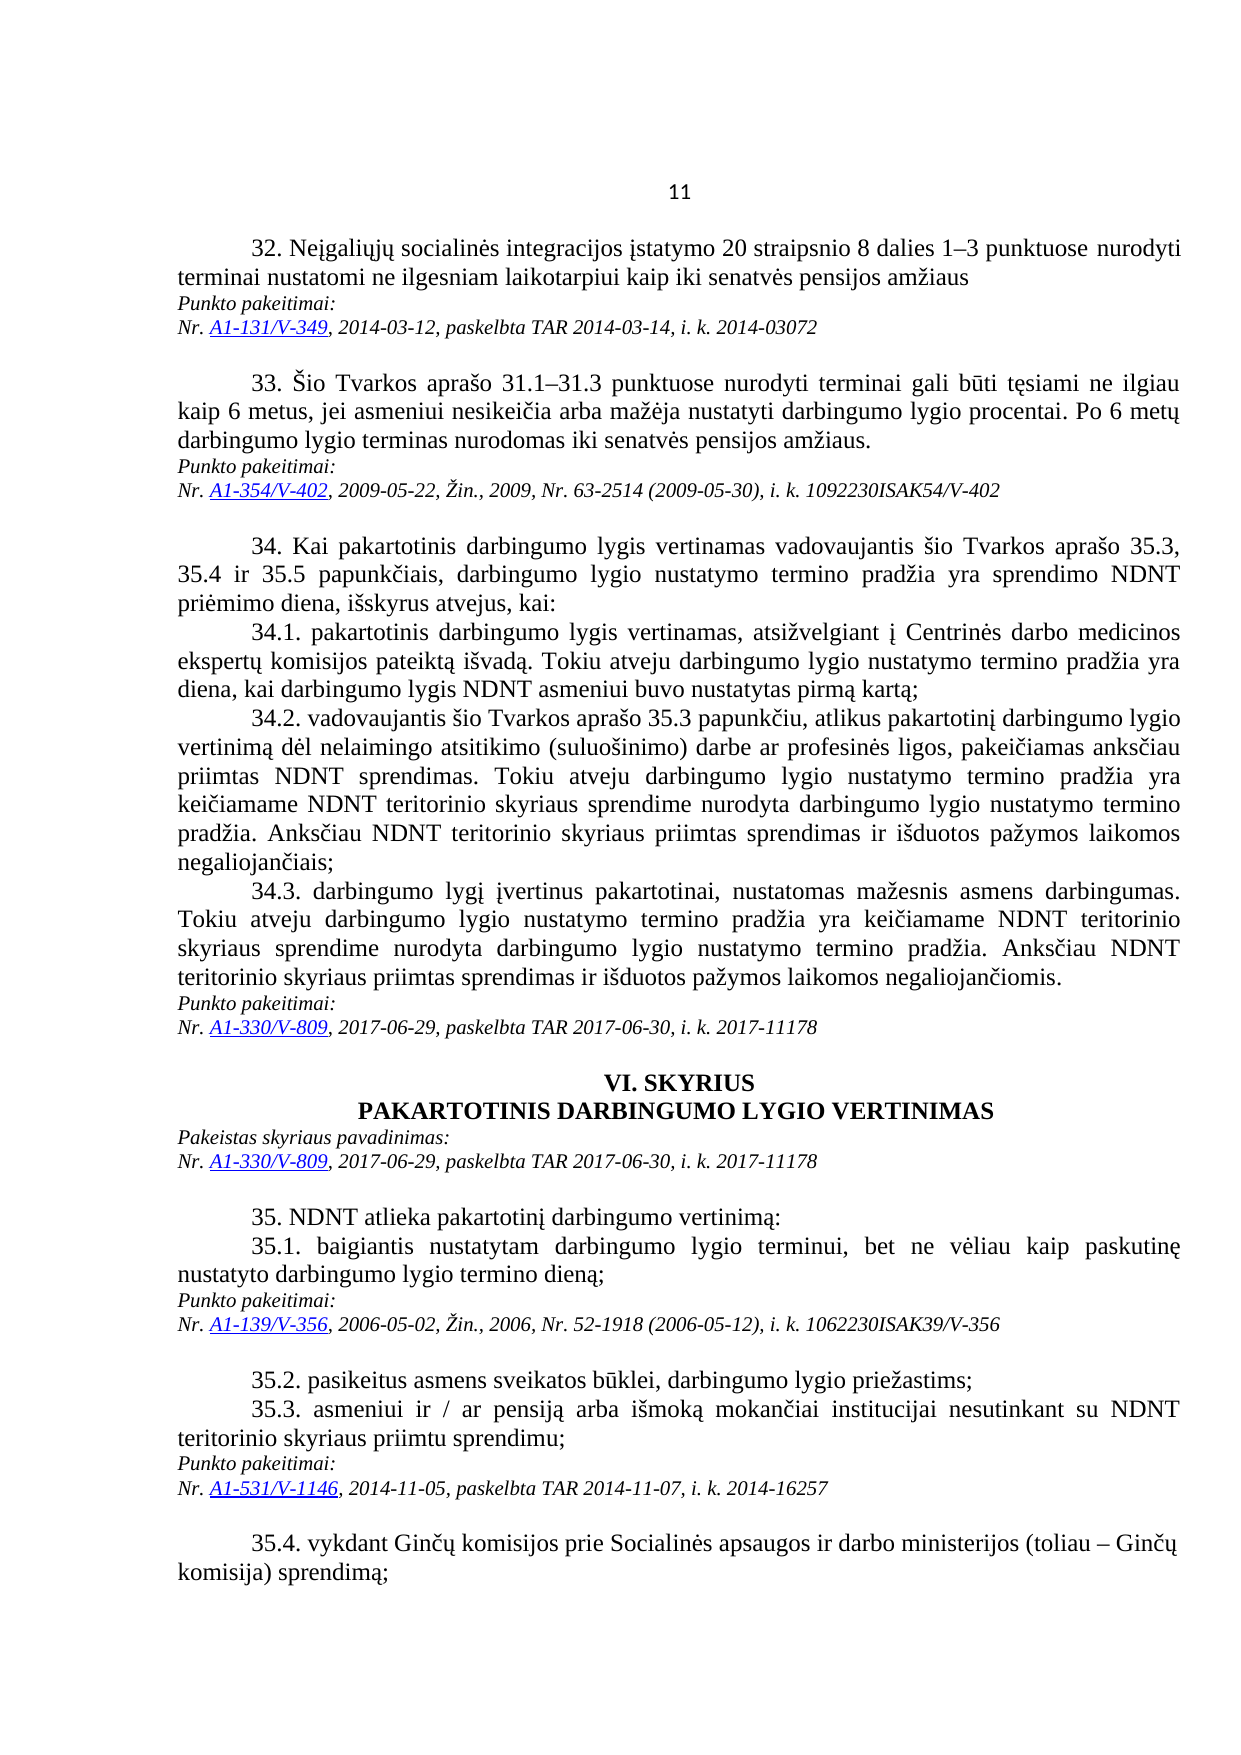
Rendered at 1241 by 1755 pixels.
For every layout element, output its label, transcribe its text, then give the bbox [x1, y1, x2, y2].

text Nr. A1-330/V-809, 2017-06-29, paskelbta TAR 2017-06-30, i. k. 2017-11178 [177, 1015, 1181, 1039]
text 33. Šio Tvarkos aprašo 31.1–31.3 punktuose nurodyti terminai gali būti tęsiami ne ilgiau kaip 6 metus, jei asmeniui nesikeičia arba mažėja nustatyti darbingumo lygio procentai. Po 6 metų darbingumo lygio terminas nurodomas iki senatvės pensijos amžiaus. [177, 368, 1181, 454]
text 35.3. asmeniui ir / ar pensiją arba išmoką mokančiai institucijai nesutinkant su NDNT teritorinio skyriaus priimtu sprendimu; [177, 1394, 1181, 1451]
text Punkto pakeitimai: [177, 1451, 1181, 1475]
text 34.2. vadovaujantis šio Tvarkos aprašo 35.3 papunkčiu, atlikus pakartotinį darbingumo lygio vertinimą dėl nelaimingo atsitikimo (suluošinimo) darbe ar profesinės ligos, pakeičiamas anksčiau priimtas NDNT sprendimas. Tokiu atveju darbingumo lygio nustatymo termino pradžia yra keičiamame NDNT teritorinio skyriaus sprendime nurodyta darbingumo lygio nustatymo termino pradžia. Anksčiau NDNT teritorinio skyriaus priimtas sprendimas ir išduotos pažymos laikomos negaliojančiais; [177, 703, 1181, 876]
text VI. SKYRIUS [177, 1068, 1181, 1096]
text Punkto pakeitimai: [177, 1288, 1181, 1312]
text 35.2. pasikeitus asmens sveikatos būklei, darbingumo lygio priežastims; [177, 1365, 1181, 1394]
text 32. Neįgaliųjų socialinės integracijos įstatymo 20 straipsnio 8 dalies 1–3 punktuose nurodyti terminai nustatomi ne ilgesniam laikotarpiui kaip iki senatvės pensijos amžiaus [177, 233, 1181, 291]
text 35. NDNT atlieka pakartotinį darbingumo vertinimą: [177, 1202, 1181, 1231]
text 35.1. baigiantis nustatytam darbingumo lygio terminui, bet ne vėliau kaip paskutinę nustatyto darbingumo lygio termino dieną; [177, 1231, 1181, 1288]
text Punkto pakeitimai: [177, 454, 1181, 478]
text 34.1. pakartotinis darbingumo lygis vertinamas, atsižvelgiant į Centrinės darbo medicinos ekspertų komisijos pateiktą išvadą. Tokiu atveju darbingumo lygio nustatymo termino pradžia yra diena, kai darbingumo lygis NDNT asmeniui buvo nustatytas pirmą kartą; [177, 617, 1181, 703]
text Punkto pakeitimai: [177, 291, 1181, 315]
text Nr. A1-131/V-349, 2014-03-12, paskelbta TAR 2014-03-14, i. k. 2014-03072 [177, 315, 1181, 339]
text Nr. A1-354/V-402, 2009-05-22, Žin., 2009, Nr. 63-2514 (2009-05-30), i. k. 1092230ISAK54/V-402 [177, 478, 1181, 502]
text 35.4. vykdant Ginčų komisijos prie Socialinės apsaugos ir darbo ministerijos (toliau – Ginčų komisija) sprendimą; [177, 1528, 1181, 1586]
text PAKARTOTINIS DARBINGUMO LYGIO VERTINIMAS [177, 1096, 1181, 1125]
text Nr. A1-139/V-356, 2006-05-02, Žin., 2006, Nr. 52-1918 (2006-05-12), i. k. 1062230ISAK39/V-356 [177, 1312, 1181, 1336]
text Punkto pakeitimai: [177, 991, 1181, 1015]
text Nr. A1-330/V-809, 2017-06-29, paskelbta TAR 2017-06-30, i. k. 2017-11178 [177, 1149, 1181, 1173]
text Nr. A1-531/V-1146, 2014-11-05, paskelbta TAR 2014-11-07, i. k. 2014-16257 [177, 1475, 1181, 1499]
text 34.3. darbingumo lygį įvertinus pakartotinai, nustatomas mažesnis asmens darbingumas. Tokiu atveju darbingumo lygio nustatymo termino pradžia yra keičiamame NDNT teritorinio skyriaus sprendime nurodyta darbingumo lygio nustatymo termino pradžia. Anksčiau NDNT teritorinio skyriaus priimtas sprendimas ir išduotos pažymos laikomos negaliojančiomis. [177, 876, 1181, 991]
text 34. Kai pakartotinis darbingumo lygis vertinamas vadovaujantis šio Tvarkos aprašo 35.3, 35.4 ir 35.5 papunkčiais, darbingumo lygio nustatymo termino pradžia yra sprendimo NDNT priėmimo diena, išskyrus atvejus, kai: [177, 531, 1181, 617]
text Pakeistas skyriaus pavadinimas: [177, 1125, 1181, 1149]
